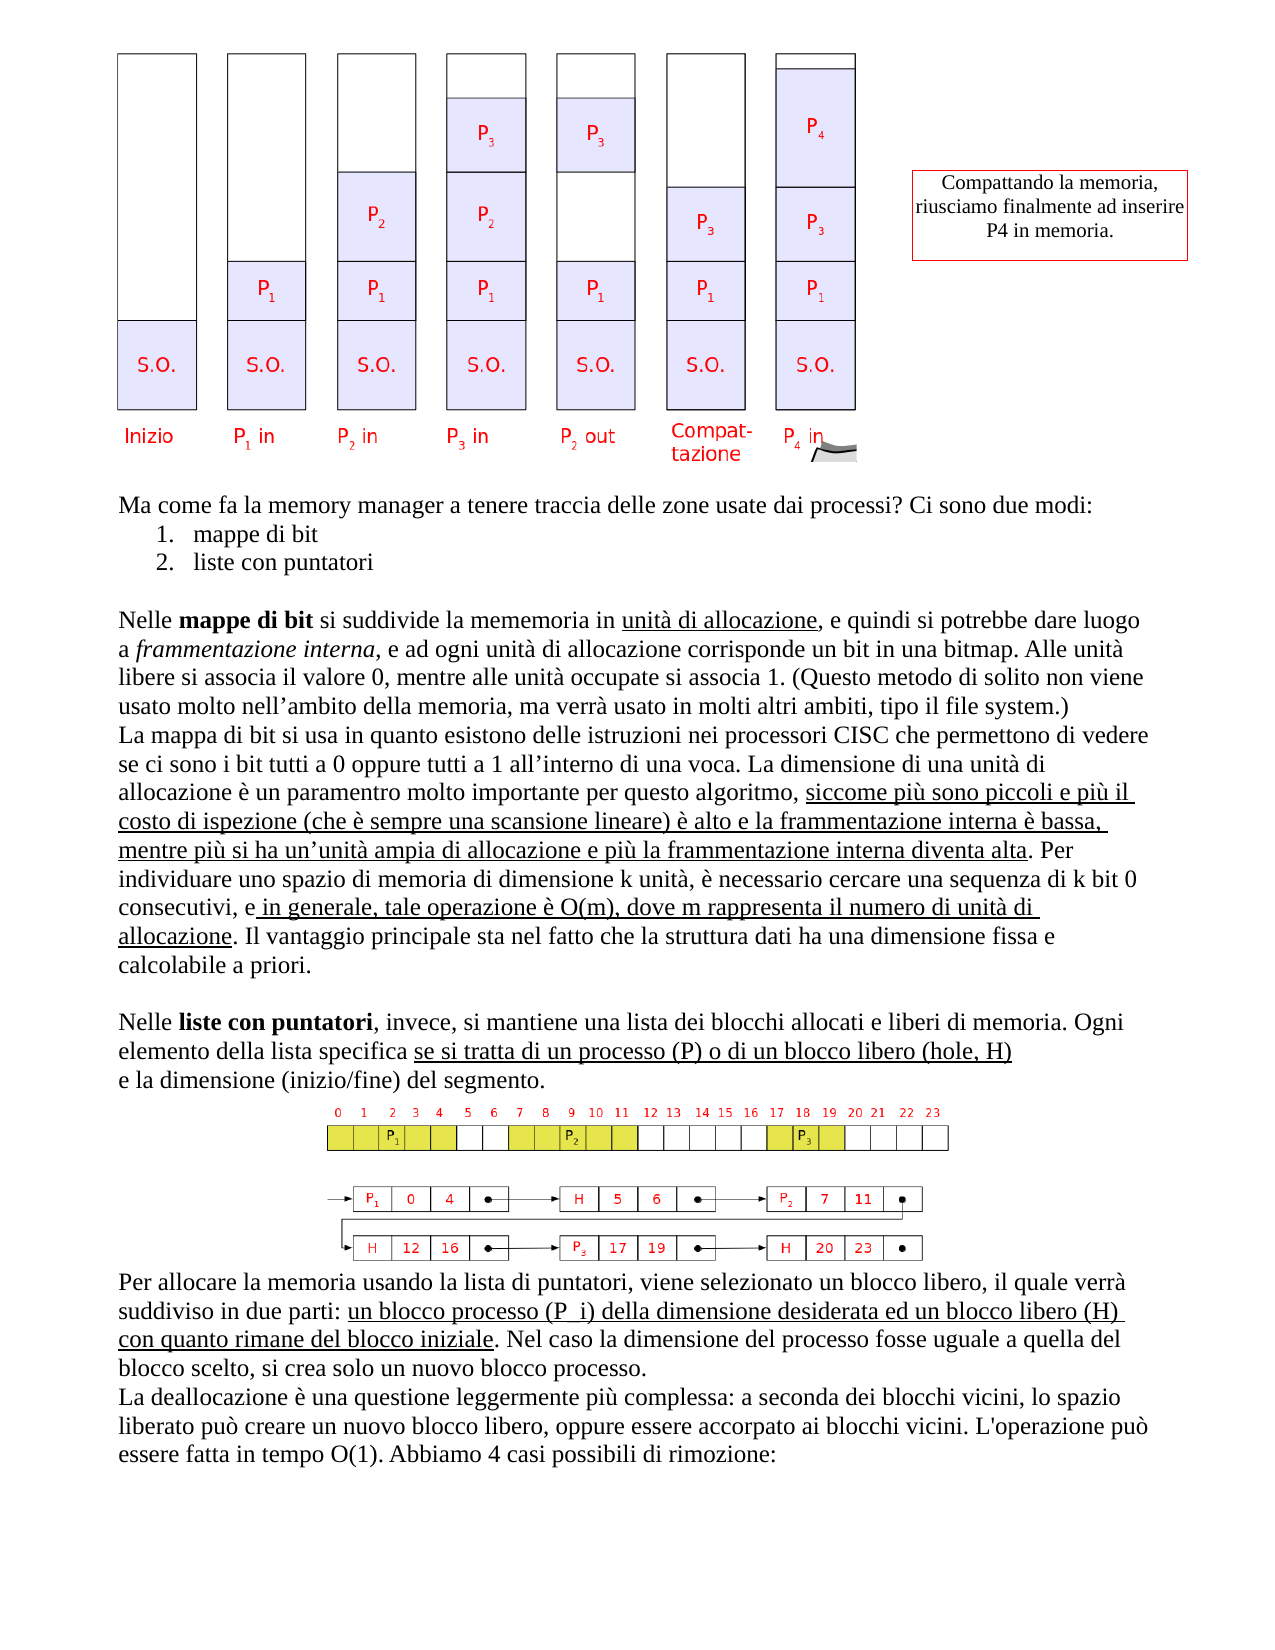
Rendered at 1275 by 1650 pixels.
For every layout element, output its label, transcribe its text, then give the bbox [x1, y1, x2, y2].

text Per allocare la memoria usando la lista di puntatori, viene selezionato un blocco libero, il quale verrà suddiviso in due parti: un blocco processo (P_i) della dimensione desiderata ed un blocco libero (H) con quanto rimane del blocco iniziale. Nel caso la dimensione del processo fosse uguale a quella del blocco scelto, si crea solo un nuovo blocco processo. [118, 1264, 1157, 1382]
text Nelle liste con puntatori, invece, si mantiene una lista dei blocchi allocati e liberi di memoria. Ogni elemento della lista specifica se si tratta di un processo (P) o di un blocco libero (hole, H) [118, 1007, 1157, 1065]
text Ma come fa la memory manager a tenere traccia delle zone usate dai processi? Ci sono due modi: [118, 490, 1157, 519]
list mappe di bit [156, 519, 1157, 547]
list liste con puntatori [156, 547, 1157, 576]
picture [117, 49, 857, 462]
picture [326, 1101, 950, 1267]
text Nelle mappe di bit si suddivide la mememoria in unità di allocazione, e quindi si potrebbe dare luogo a frammentazione interna, e ad ogni unità di allocazione corrisponde un bit in una bitmap. Alle unità libere si associa il valore 0, mentre alle unità occupate si associa 1. (Questo metodo di solito non viene usato molto nell’ambito della memoria, ma verrà usato in molti altri ambiti, tipo il file system.) [118, 605, 1157, 720]
text La mappa di bit si usa in quanto esistono delle istruzioni nei processori CISC che permettono di vedere se ci sono i bit tutti a 0 oppure tutti a 1 all’interno di una voca. La dimensione di una unità di allocazione è un paramentro molto importante per questo algoritmo, siccome più sono piccoli e più il costo di ispezione (che è sempre una scansione lineare) è alto e la frammentazione interna è bassa, mentre più si ha un’unità ampia di allocazione e più la frammentazione interna diventa alta. Per individuare uno spazio di memoria di dimensione k unità, è necessario cercare una sequenza di k bit 0 consecutivi, e in generale, tale operazione è O(m), dove m rappresenta il numero di unità di allocazione. Il vantaggio principale sta nel fatto che la struttura dati ha una dimensione fissa e calcolabile a priori. [118, 720, 1157, 979]
text e la dimensione (inizio/fine) del segmento. [118, 1065, 1157, 1094]
text La deallocazione è una questione leggermente più complessa: a seconda dei blocchi vicini, lo spazio liberato può creare un nuovo blocco libero, oppure essere accorpato ai blocchi vicini. L'operazione può essere fatta in tempo O(1). Abbiamo 4 casi possibili di rimozione: [118, 1382, 1157, 1468]
